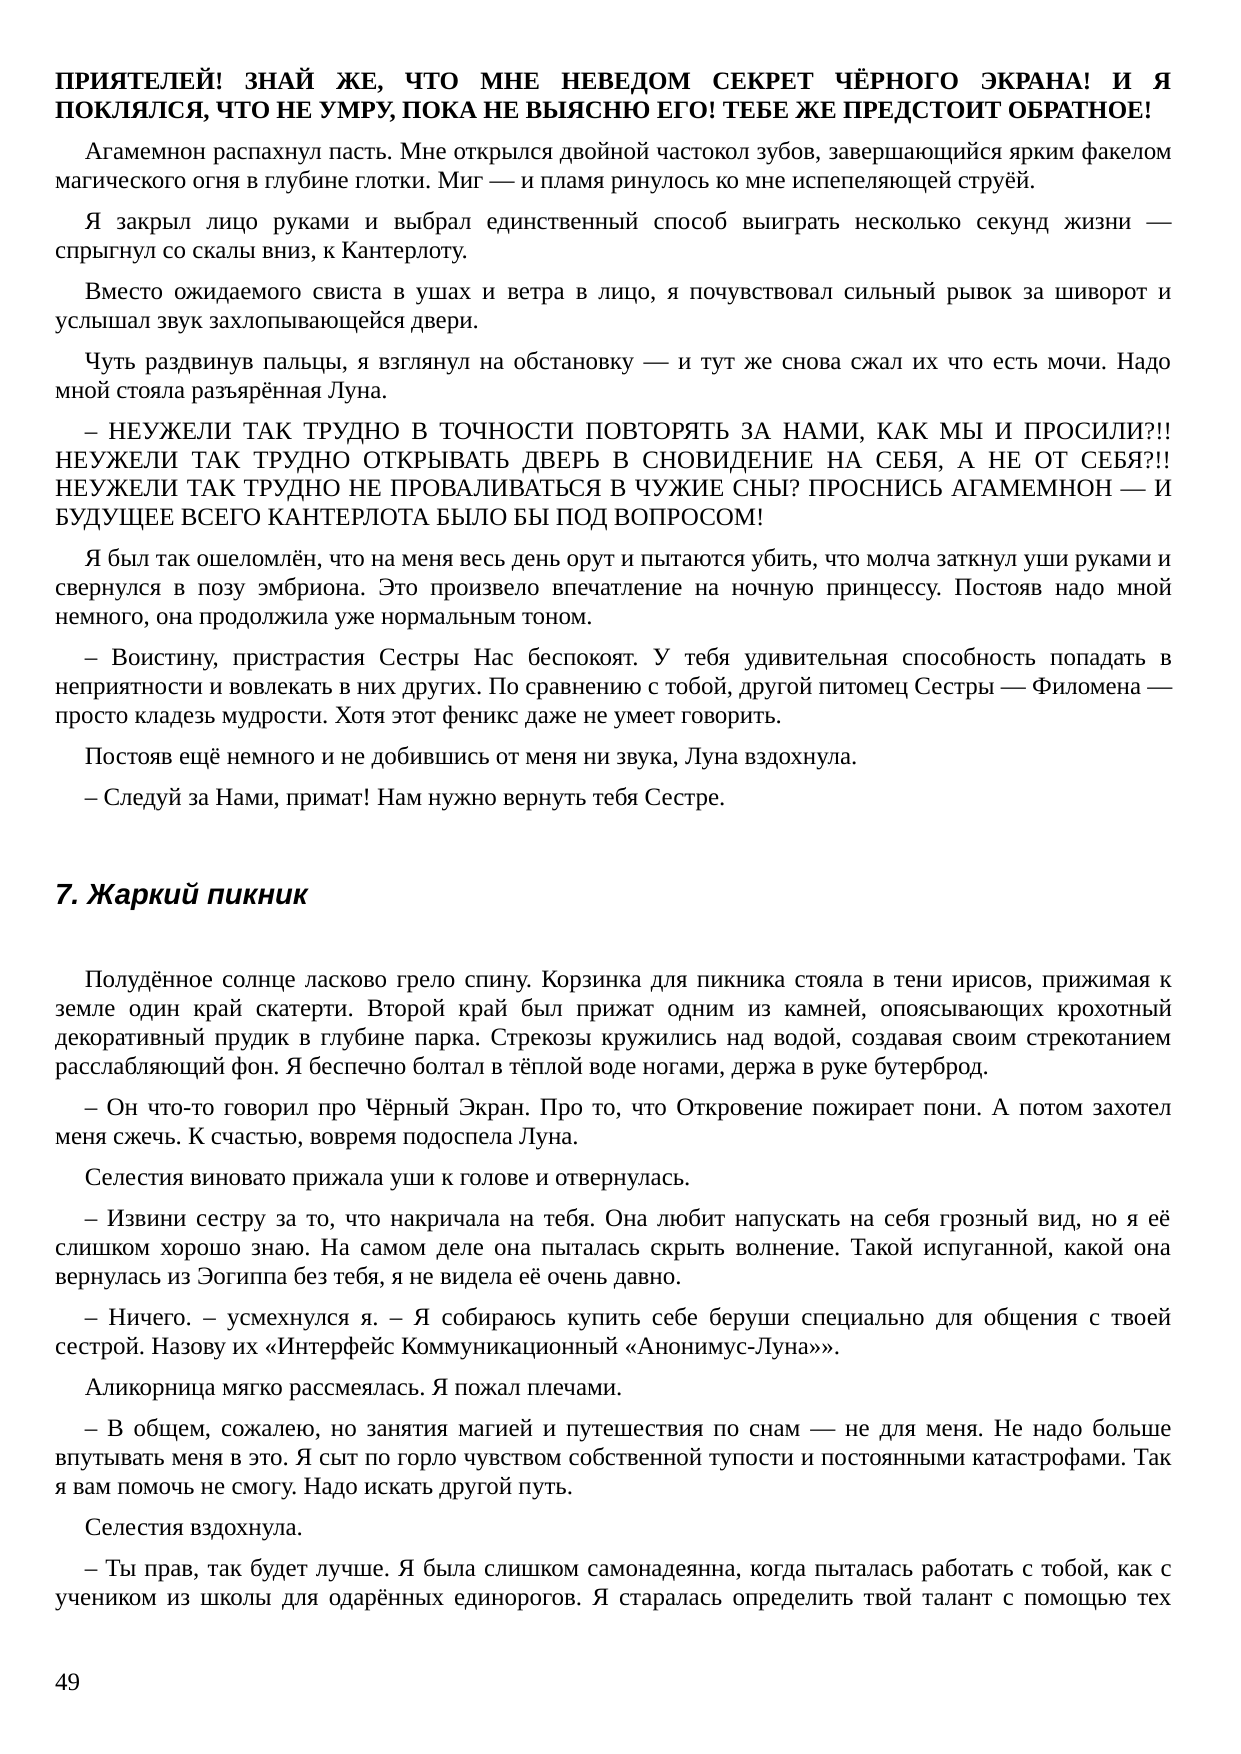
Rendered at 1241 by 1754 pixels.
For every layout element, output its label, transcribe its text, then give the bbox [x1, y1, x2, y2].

text – Ты прав, так будет лучше. Я была слишком самонадеянна, когда пыталась работать с тобой, как с учеником из школы для одарённых единорогов. Я старалась определить твой талант с помощью тех [55, 1553, 1173, 1611]
text – Извини сестру за то, что накричала на тебя. Она любит напускать на себя грозный вид, но я её слишком хорошо знаю. На самом деле она пыталась скрыть волнение. Такой испуганной, какой она вернулась из Эогиппа без тебя, я не видела её очень давно. [55, 1203, 1173, 1289]
text Полудённое солнце ласково грело спину. Корзинка для пикника стояла в тени ирисов, прижимая к земле один край скатерти. Второй край был прижат одним из камней, опоясывающих крохотный декоративный прудик в глубине парка. Стрекозы кружились над водой, создавая своим стрекотанием расслабляющий фон. Я беспечно болтал в тёплой воде ногами, держа в руке бутерброд. [55, 964, 1173, 1079]
text ПРИЯТЕЛЕЙ! ЗНАЙ ЖЕ, ЧТО МНЕ НЕВЕДОМ СЕКРЕТ ЧЁРНОГО ЭКРАНА! И Я ПОКЛЯЛСЯ, ЧТО НЕ УМРУ, ПОКА НЕ ВЫЯСНЮ ЕГО! ТЕБЕ ЖЕ ПРЕДСТОИТ ОБРАТНОЕ! [55, 66, 1173, 123]
text Я был так ошеломлён, что на меня весь день орут и пытаются убить, что молча заткнул уши руками и свернулся в позу эмбриона. Это произвело впечатление на ночную принцессу. Постояв надо мной немного, она продолжила уже нормальным тоном. [55, 543, 1173, 630]
text – НЕУЖЕЛИ ТАК ТРУДНО В ТОЧНОСТИ ПОВТОРЯТЬ ЗА НАМИ, КАК МЫ И ПРОСИЛИ?!! НЕУЖЕЛИ ТАК ТРУДНО ОТКРЫВАТЬ ДВЕРЬ В СНОВИДЕНИЕ НА СЕБЯ, А НЕ ОТ СЕБЯ?!! НЕУЖЕЛИ ТАК ТРУДНО НЕ ПРОВАЛИВАТЬСЯ В ЧУЖИЕ СНЫ? ПРОСНИСЬ АГАМЕМНОН — И БУДУЩЕЕ ВСЕГО КАНТЕРЛОТА БЫЛО БЫ ПОД ВОПРОСОМ! [55, 416, 1173, 531]
text – В общем, сожалею, но занятия магией и путешествия по снам — не для меня. Не надо больше впутывать меня в это. Я сыт по горло чувством собственной тупости и постоянными катастрофами. Так я вам помочь не смогу. Надо искать другой путь. [55, 1413, 1173, 1499]
text Я закрыл лицо руками и выбрал единственный способ выиграть несколько секунд жизни — спрыгнул со скалы вниз, к Кантерлоту. [55, 206, 1173, 263]
text – Следуй за Нами, примат! Нам нужно вернуть тебя Сестре. [55, 782, 1173, 811]
text Аликорница мягко рассмеялась. Я пожал плечами. [55, 1372, 1173, 1401]
text – Он что-то говорил про Чёрный Экран. Про то, что Откровение пожирает пони. А потом захотел меня сжечь. К счастью, вовремя подоспела Луна. [55, 1092, 1173, 1149]
text – Ничего. – усмехнулся я. – Я собираюсь купить себе беруши специально для общения с твоей сестрой. Назову их «Интерфейс Коммуникационный «Анонимус-Луна»». [55, 1302, 1173, 1359]
text Постояв ещё немного и не добившись от меня ни звука, Луна вздохнула. [55, 741, 1173, 770]
text Агамемнон распахнул пасть. Мне открылся двойной частокол зубов, завершающийся ярким факелом магического огня в глубине глотки. Миг — и пламя ринулось ко мне испепеляющей струёй. [55, 136, 1173, 193]
text Селестия виновато прижала уши к голове и отвернулась. [55, 1162, 1173, 1191]
subtitle 7. Жаркий пикник [55, 877, 1173, 911]
text Чуть раздвинув пальцы, я взглянул на обстановку — и тут же снова сжал их что есть мочи. Надо мной стояла разъярённая Луна. [55, 346, 1173, 403]
text – Воистину, пристрастия Сестры Нас беспокоят. У тебя удивительная способность попадать в неприятности и вовлекать в них других. По сравнению с тобой, другой питомец Сестры — Филомена — просто кладезь мудрости. Хотя этот феникс даже не умеет говорить. [55, 642, 1173, 728]
text Селестия вздохнула. [55, 1512, 1173, 1541]
text Вместо ожидаемого свиста в ушах и ветра в лицо, я почувствовал сильный рывок за шиворот и услышал звук захлопывающейся двери. [55, 276, 1173, 333]
